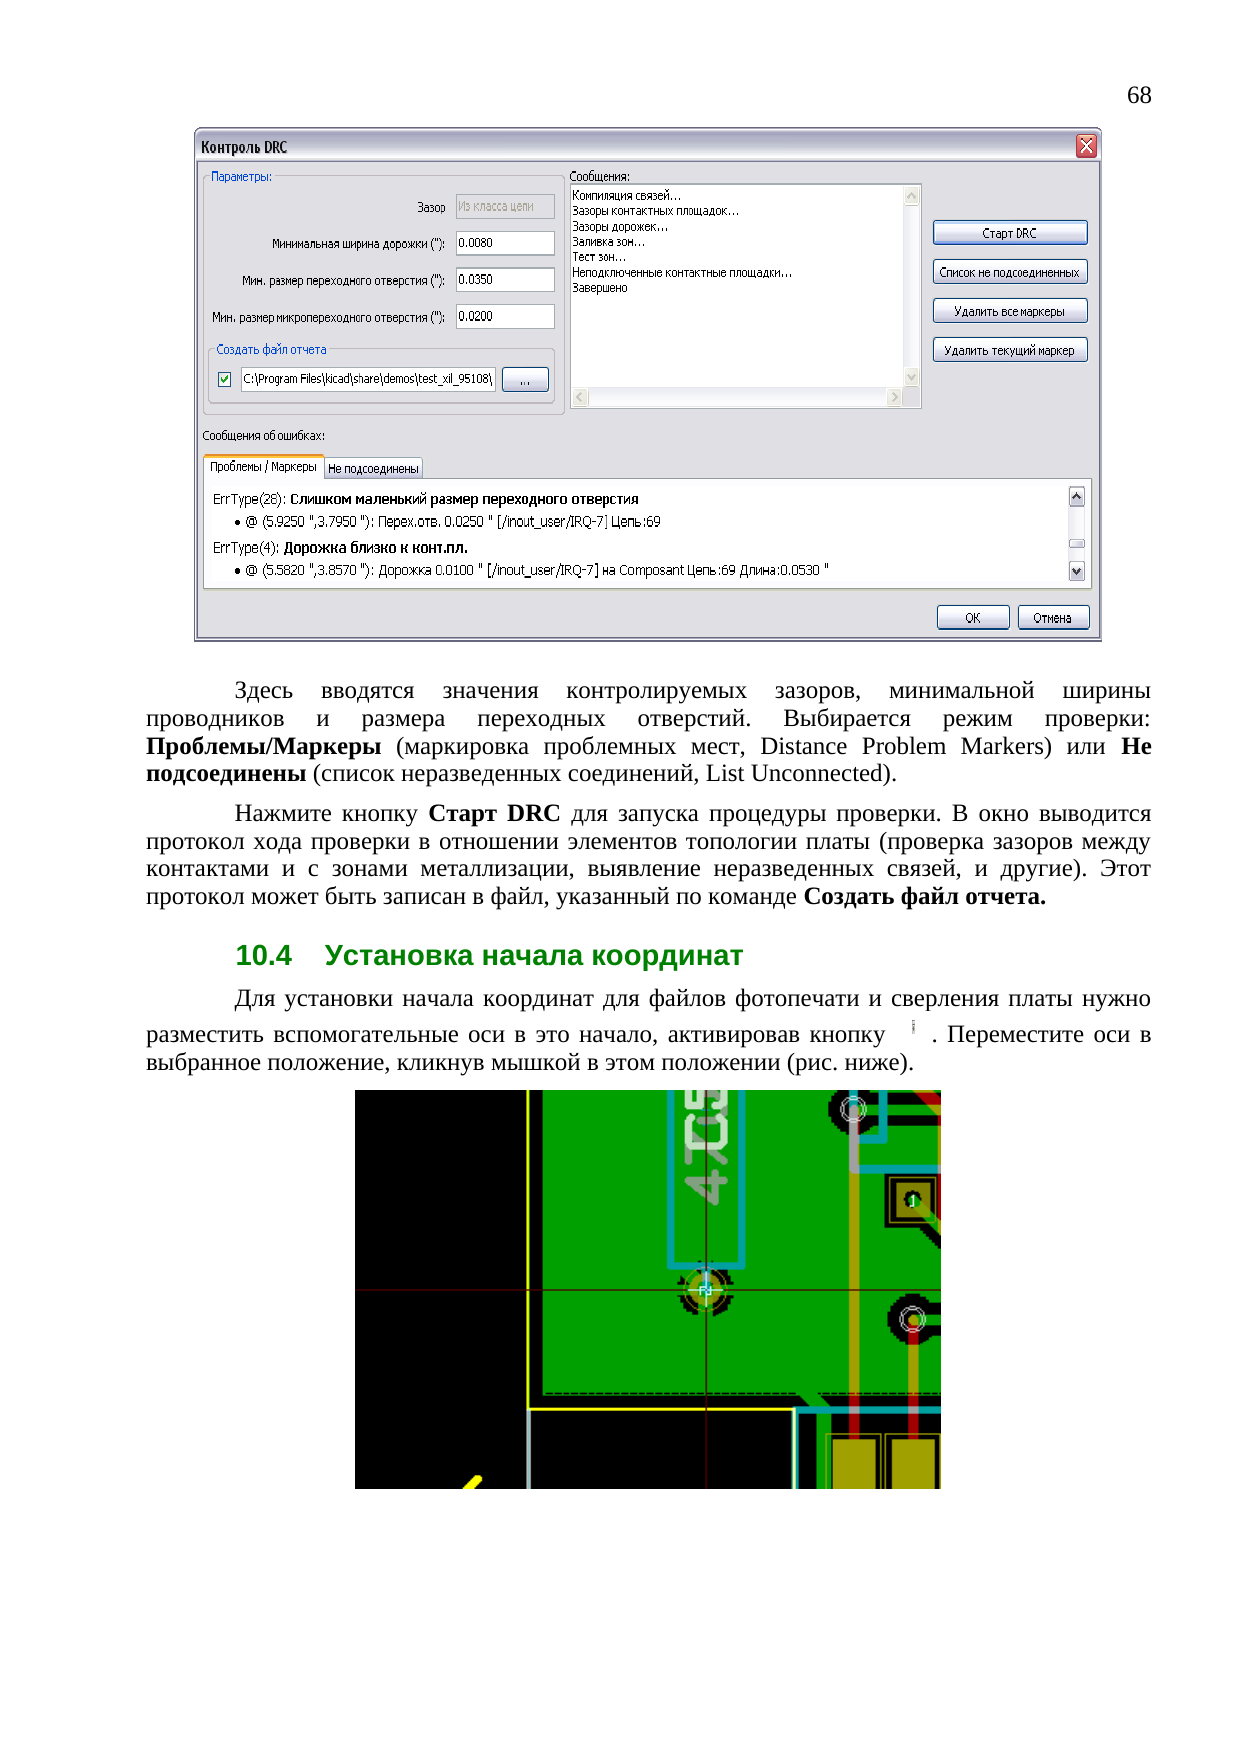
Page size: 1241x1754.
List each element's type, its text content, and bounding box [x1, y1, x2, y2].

text Для установки начала координат для файлов фотопечати и сверления платы нужно разместить вспомогательные оси в это начало, активировав кнопку . Переместите оси в выбранное положение, кликнув мышкой в этом положении (риc. ниже). [146, 984, 1152, 1076]
picture [194, 127, 1102, 642]
text Здесь вводятся значения контролируемых зазоров, минимальной ширины проводников и размера переходных отверстий. Выбирается режим проверки: Проблемы/Маркеры (маркировка проблемных мест, Distance Problem Markers) или Не подсоединены (список неразведенных соединений, List Unconnected). [146, 676, 1152, 787]
picture [355, 1090, 941, 1489]
subtitle Установка начала координат [146, 939, 1152, 972]
text Нажмите кнопку Старт DRC для запуска процедуры проверки. В окно выводится протокол хода проверки в отношении элементов топологии платы (проверка зазоров между контактами и с зонами металлизации, выявление неразведенных связей, и другие). Этот протокол может быть записан в файл, указанный по команде Создать файл отчета. [146, 799, 1152, 910]
